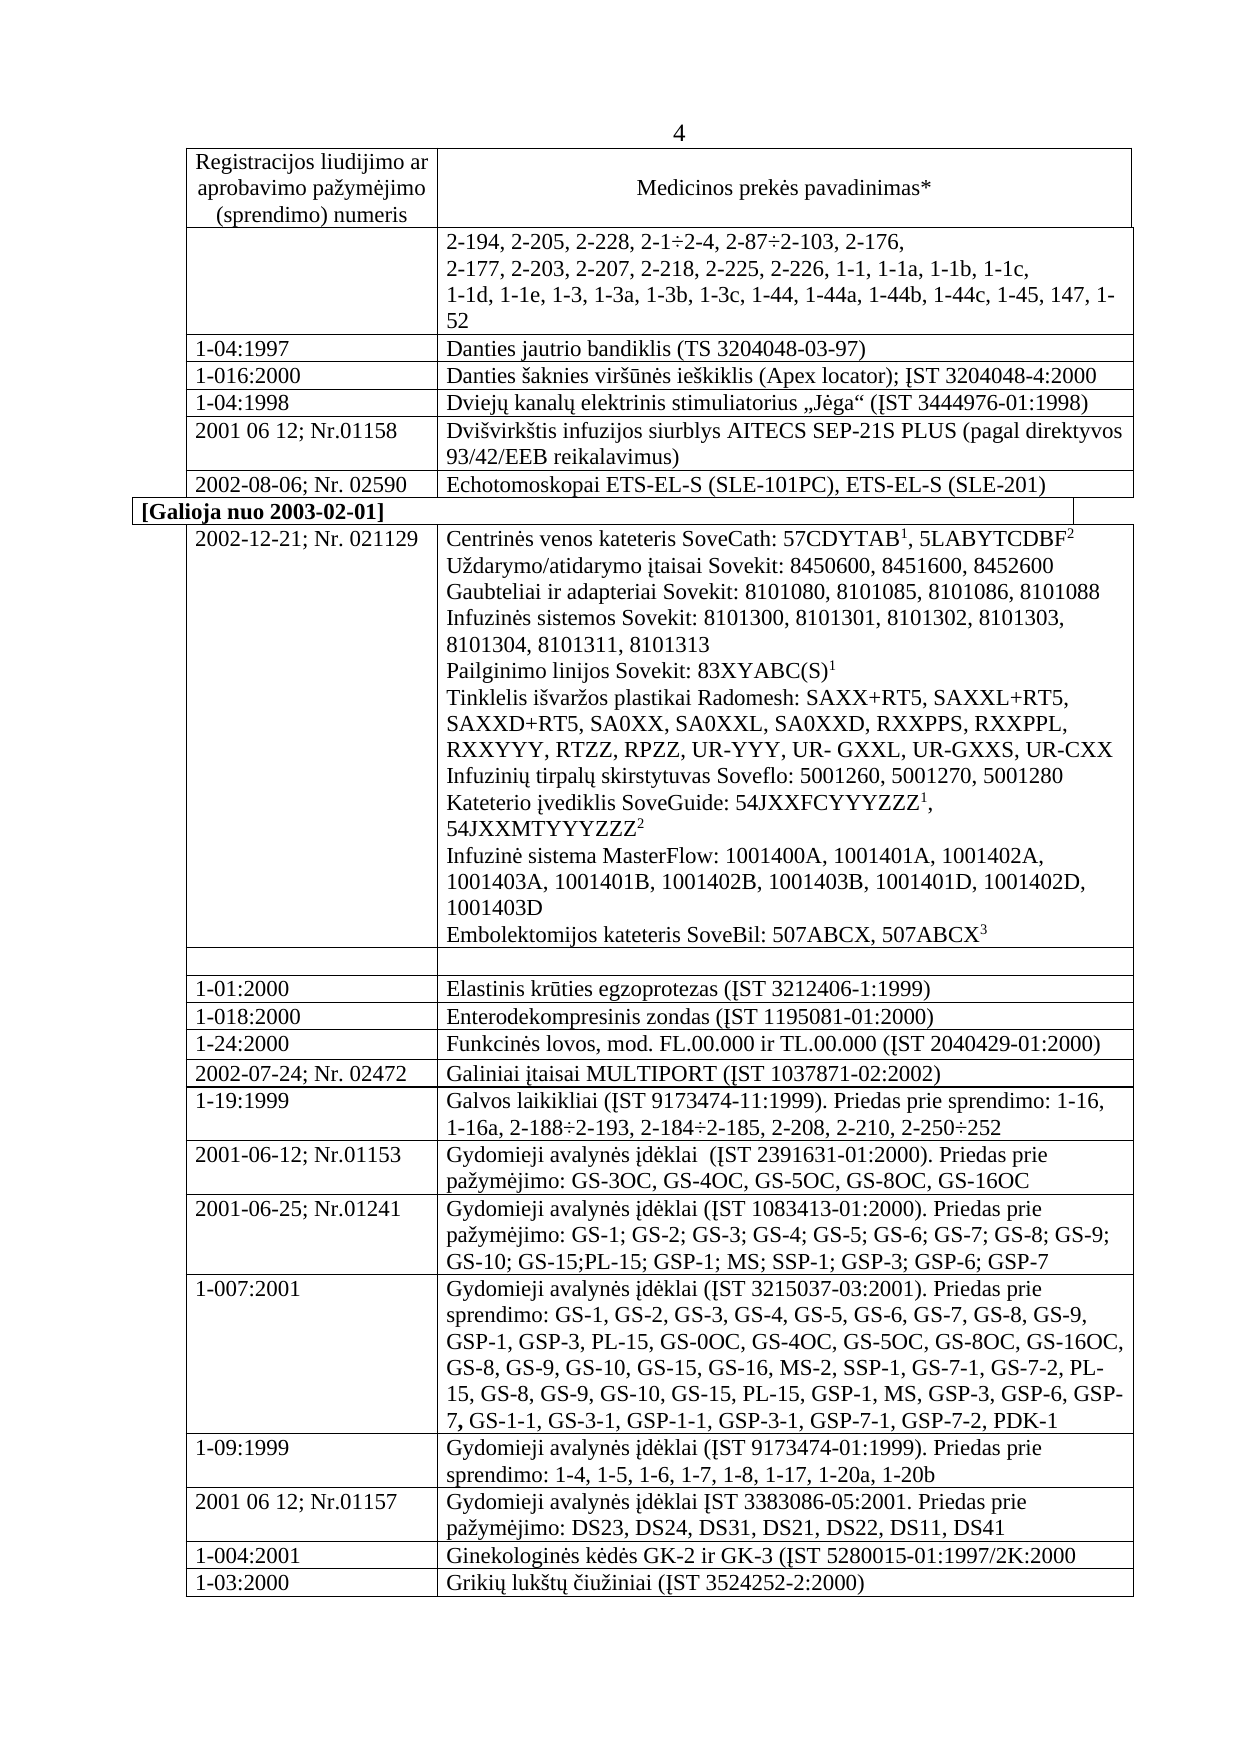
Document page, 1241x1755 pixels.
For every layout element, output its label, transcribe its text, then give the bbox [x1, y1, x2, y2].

table_cell Galiniai įtaisai MULTIPORT (ĮST 1037871-02:2002) [438, 1060, 1133, 1086]
table_cell Elastinis krūties egzoprotezas (ĮST 3212406-1:1999) [438, 976, 1133, 1002]
table_cell 1-09:1999 [187, 1434, 437, 1487]
table_cell [132, 1194, 186, 1274]
table_cell [187, 228, 437, 334]
table_cell 1-007:2001 [187, 1275, 437, 1433]
table_cell Gydomieji avalynės įdėklai (ĮST 9173474-01:1999). Priedas prie sprendimo: 1-4, 1-5, 1-6, 1-7, 1-8, 1-17, 1-20a, 1-20b [438, 1434, 1133, 1487]
table_cell Dvišvirkštis infuzijos siurblys AITECS SEP-21S PLUS (pagal direktyvos 93/42/EEB reikalavimus) [438, 417, 1133, 469]
table_cell 1-04:1997 [187, 335, 437, 361]
table_cell [132, 1002, 186, 1029]
table_cell 1-018:2000 [187, 1003, 437, 1029]
table_cell 2-194, 2-205, 2-228, 2-1÷2-4, 2-87÷2-103, 2-176, 2-177, 2-203, 2-207, 2-218, 2-225, 2-226, 1-1, 1-1a, 1-1b, 1-1c, 1-1d, 1-1e, 1-3, 1-3a, 1-3b, 1-3c, 1-44, 1-44a, 1-44b, 1-44c, 1-45, 147, 1-52 [438, 228, 1133, 334]
table_cell 2002-08-06; Nr. 02590 [187, 471, 437, 497]
table_cell Gydomieji avalynės įdėklai (ĮST 3215037-03:2001). Priedas prie sprendimo: GS-1, GS-2, GS-3, GS-4, GS-5, GS-6, GS-7, GS-8, GS-9, GSP-1, GSP-3, PL-15, GS-0OC, GS-4OC, GS-5OC, GS-8OC, GS-16OC, GS-8, GS-9, GS-10, GS-15, GS-16, MS-2, SSP-1, GS-7-1, GS-7-2, PL-15, GS-8, GS-9, GS-10, GS-15, PL-15, GSP-1, MS, GSP-3, GSP-6, GSP-7, GS-1-1, GS-3-1, GSP-1-1, GSP-3-1, GSP-7-1, GSP-7-2, PDK-1 [438, 1275, 1133, 1433]
table_header [132, 148, 186, 227]
table_cell [132, 470, 186, 497]
table_cell [132, 1029, 186, 1059]
table_cell 2002-12-21; Nr. 021129 [187, 525, 437, 947]
table_cell Grikių lukštų čiužiniai (ĮST 3524252-2:2000) [438, 1569, 1133, 1596]
table_cell Gydomieji avalynės įdėklai (ĮST 2391631-01:2000). Priedas prie pažymėjimo: GS-3OC, GS-4OC, GS-5OC, GS-8OC, GS-16OC [438, 1141, 1133, 1194]
table_header Registracijos liudijimo ar aprobavimo pažymėjimo (sprendimo) numeris [187, 149, 437, 227]
table_cell Funkcinės lovos, mod. FL.00.000 ir TL.00.000 (ĮST 2040429-01:2000) [438, 1030, 1133, 1059]
table_cell [132, 1487, 186, 1541]
table_cell [1074, 498, 1131, 524]
table_cell Echotomoskopai ETS-EL-S (SLE-101PC), ETS-EL-S (SLE-201) [438, 471, 1133, 497]
table_cell Centrinės venos kateteris SoveCath: 57CDYTAB1, 5LABYTCDBF2 Uždarymo/atidarymo įtaisai Sovekit: 8450600, 8451600, 8452600 Gaubteliai ir adapteriai Sovekit: 8101080, 8101085, 8101086, 8101088 Infuzinės sistemos Sovekit: 8101300, 8101301, 8101302, 8101303, 8101304, 8101311, 8101313 Pailginimo linijos Sovekit: 83XYABC(S)1 Tinklelis išvaržos plastikai Radomesh: SAXX+RT5, SAXXL+RT5, SAXXD+RT5, SA0XX, SA0XXL, SA0XXD, RXXPPS, RXXPPL, RXXYYY, RTZZ, RPZZ, UR-YYY, UR- GXXL, UR-GXXS, UR-CXX Infuzinių tirpalų skirstytuvas Soveflo: 5001260, 5001270, 5001280 Kateterio įvediklis SoveGuide: 54JXXFCYYYZZZ1, 54JXXMTYYYZZZ2 Infuzinė sistema MasterFlow: 1001400A, 1001401A, 1001402A, 1001403A, 1001401B, 1001402B, 1001403B, 1001401D, 1001402D, 1001403D Embolektomijos kateteris SoveBil: 507ABCX, 507ABCX3 [438, 525, 1133, 947]
table_cell Ginekologinės kėdės GK-2 ir GK-3 (ĮST 5280015-01:1997/2K:2000 [438, 1542, 1133, 1568]
table_header Medicinos prekės pavadinimas* [438, 149, 1131, 227]
table_cell [132, 416, 186, 469]
table_cell 2001-06-25; Nr.01241 [187, 1195, 437, 1274]
table_cell [132, 334, 186, 361]
table_cell Danties šaknies viršūnės ieškiklis (Apex locator); ĮST 3204048-4:2000 [438, 362, 1133, 388]
table_cell [187, 948, 437, 974]
table_cell [132, 361, 186, 388]
table_cell [132, 975, 186, 1002]
table_cell 2001-06-12; Nr.01153 [187, 1141, 437, 1194]
table_cell Danties jautrio bandiklis (TS 3204048-03-97) [438, 335, 1133, 361]
table_cell 2002-07-24; Nr. 02472 [187, 1060, 437, 1086]
table_cell [132, 1140, 186, 1194]
table_cell 1-01:2000 [187, 976, 437, 1002]
table_cell 2001 06 12; Nr.01157 [187, 1488, 437, 1541]
table_cell [132, 1433, 186, 1487]
table_cell [Galioja nuo 2003-02-01] [133, 498, 1073, 524]
table_cell Enterodekompresinis zondas (ĮST 1195081-01:2000) [438, 1003, 1133, 1029]
table_cell Galvos laikikliai (ĮST 9173474-11:1999). Priedas prie sprendimo: 1-16, 1-16a, 2-188÷2-193, 2-184÷2-185, 2-208, 2-210, 2-250÷252 [438, 1088, 1133, 1140]
table_cell 1-03:2000 [187, 1569, 437, 1596]
table_cell [132, 947, 186, 974]
table_cell [132, 1086, 186, 1140]
table_cell [132, 525, 186, 947]
table_cell 1-19:1999 [187, 1088, 437, 1140]
table_cell Gydomieji avalynės įdėklai (ĮST 1083413-01:2000). Priedas prie pažymėjimo: GS-1; GS-2; GS-3; GS-4; GS-5; GS-6; GS-7; GS-8; GS-9; GS-10; GS-15;PL-15; GSP-1; MS; SSP-1; GSP-3; GSP-6; GSP-7 [438, 1195, 1133, 1274]
table_cell 1-016:2000 [187, 362, 437, 388]
table_cell 1-04:1998 [187, 390, 437, 416]
table_cell Gydomieji avalynės įdėklai ĮST 3383086-05:2001. Priedas prie pažymėjimo: DS23, DS24, DS31, DS21, DS22, DS11, DS41 [438, 1488, 1133, 1541]
table_cell [132, 1274, 186, 1433]
table_cell [132, 1568, 186, 1596]
table_cell 2001 06 12; Nr.01158 [187, 417, 437, 469]
table_cell [438, 948, 1133, 974]
table_cell [132, 389, 186, 416]
table_cell Dviejų kanalų elektrinis stimuliatorius „Jėga“ (ĮST 3444976-01:1998) [438, 390, 1133, 416]
table_cell [132, 1541, 186, 1568]
table_cell [132, 1059, 186, 1086]
table_cell [132, 227, 186, 334]
table_cell 1-004:2001 [187, 1542, 437, 1568]
table_cell 1-24:2000 [187, 1030, 437, 1059]
